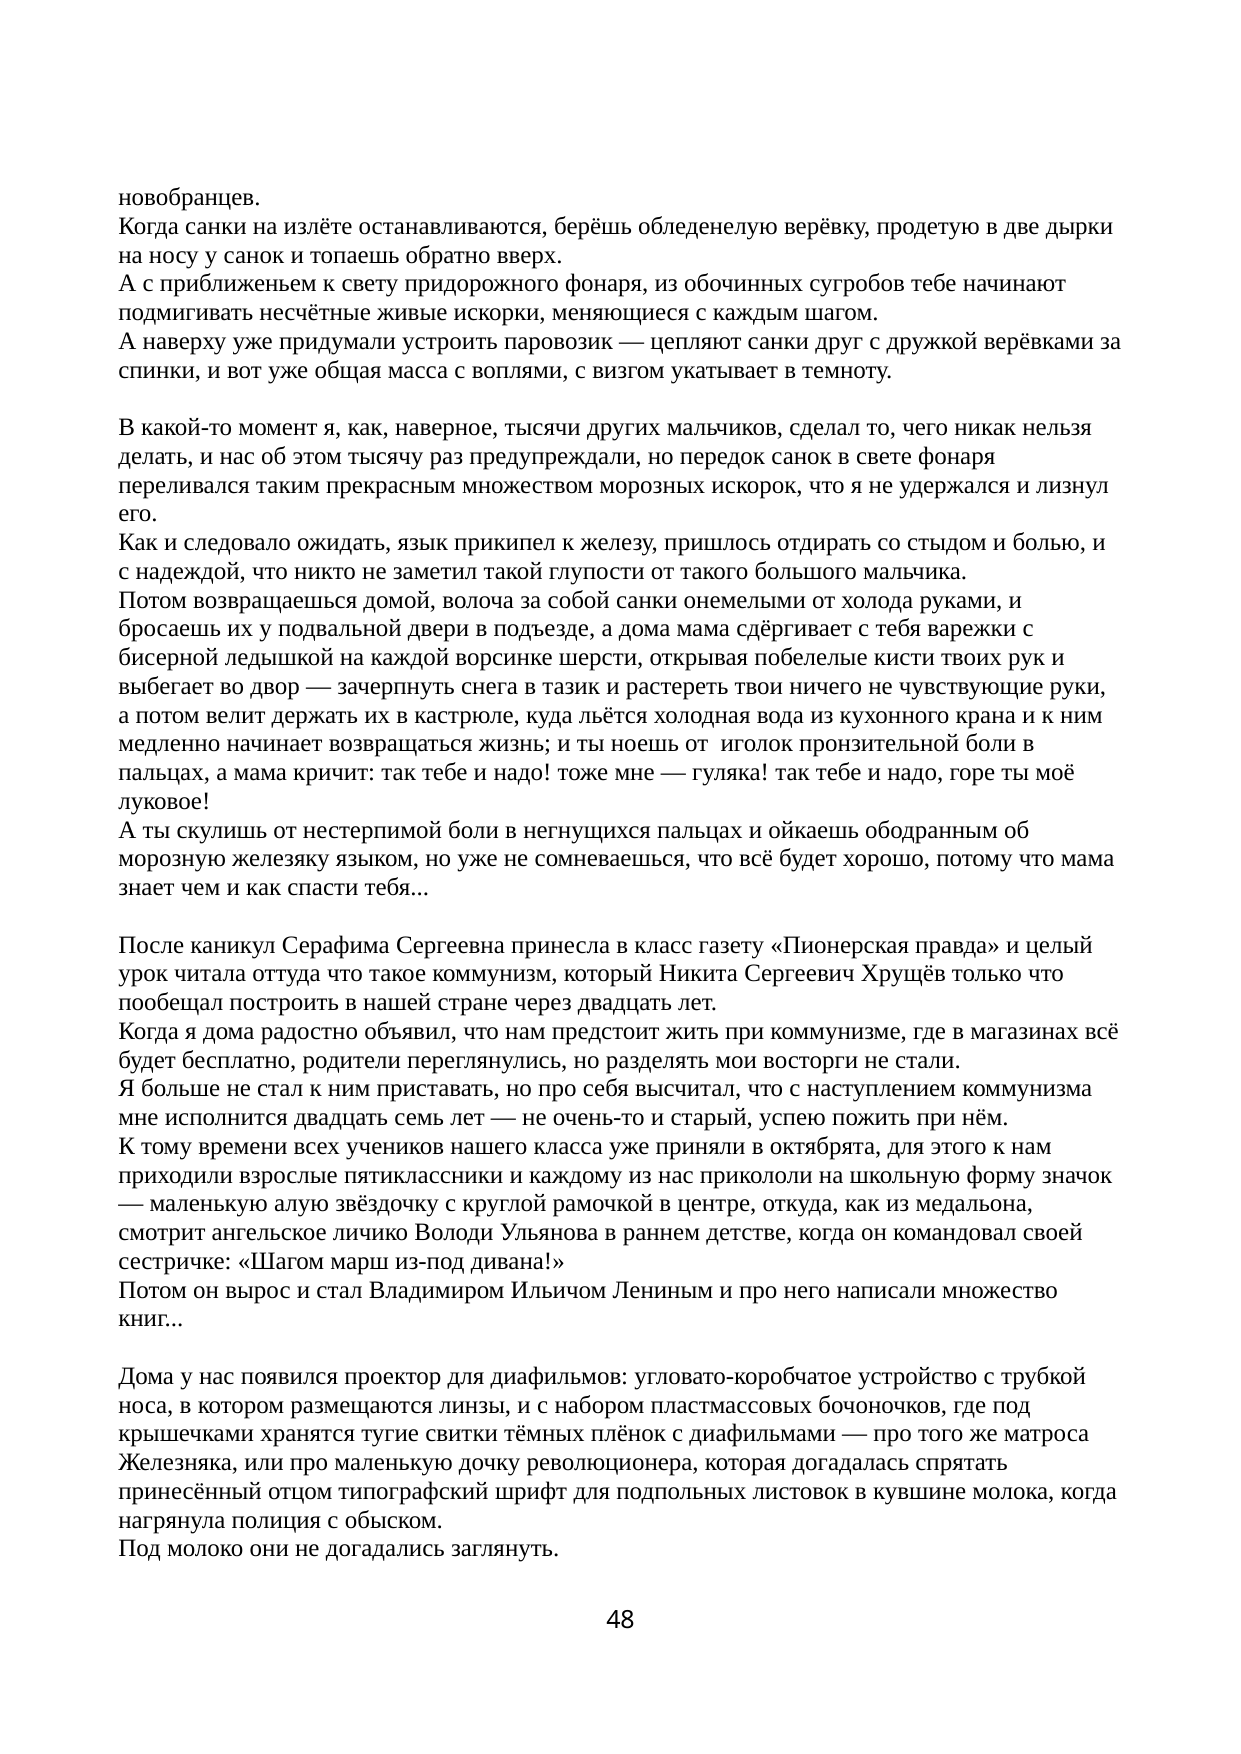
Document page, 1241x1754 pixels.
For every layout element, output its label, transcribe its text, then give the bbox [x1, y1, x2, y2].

text А наверху уже придумали устроить паровозик — цепляют санки друг с дружкой верёвками за спинки, и вот уже общая масса с воплями, с визгом укатывает в темноту. [118, 326, 1122, 383]
text Потом он вырос и стал Владимиром Ильичом Лениным и про него написали множество книг... [118, 1275, 1122, 1332]
text В какой-то момент я, как, наверное, тысячи других мальчиков, сделал то, чего никак нельзя делать, и нас об этом тысячу раз предупреждали, но передок санок в свете фонаря переливался таким прекрасным множеством морозных искорок, что я не удержался и лизнул его. [118, 412, 1122, 527]
text Под молоко они не догадались заглянуть. [118, 1533, 1122, 1562]
text А ты скулишь от нестерпимой боли в негнущихся пальцах и ойкаешь ободранным об морозную железяку языком, но уже не сомневаешься, что всё будет хорошо, потому что мама знает чем и как спасти тебя... [118, 815, 1122, 901]
text К тому времени всех учеников нашего класса уже приняли в октябрята, для этого к нам приходили взрослые пятиклассники и каждому из нас прикололи на школьную форму значок — маленькую алую звёздочку с круглой рамочкой в центре, откуда, как из медальона, смотрит ангельское личико Володи Ульянова в раннем детстве, когда он командовал своей сестричке: «Шагом марш из-под дивана!» [118, 1131, 1122, 1275]
text новобранцев. [118, 182, 1122, 211]
text Потом возвращаешься домой, волоча за собой санки онемелыми от холода руками, и бросаешь их у подвальной двери в подъезде, а дома мама сдёргивает с тебя варежки с бисерной ледышкой на каждой ворсинке шерсти, открывая побелелые кисти твоих рук и выбегает во двор — зачерпнуть снега в тазик и растереть твои ничего не чувствующие руки, а потом велит держать их в кастрюле, куда льётся холодная вода из кухонного крана и к ним медленно начинает возвращаться жизнь; и ты ноешь от иголок пронзительной боли в пальцах, а мама кричит: так тебе и надо! тоже мне — гуляка! так тебе и надо, горе ты моё луковое! [118, 585, 1122, 815]
text Когда санки на излёте останавливаются, берёшь обледенелую верёвку, продетую в две дырки на носу у санок и топаешь обратно вверх. [118, 211, 1122, 268]
text Как и следовало ожидать, язык прикипел к железу, пришлось отдирать со стыдом и болью, и с надеждой, что никто не заметил такой глупости от такого большого мальчика. [118, 527, 1122, 585]
text Я больше не стал к ним приставать, но про себя высчитал, что с наступлением коммунизма мне исполнится двадцать семь лет — не очень-то и старый, успею пожить при нём. [118, 1073, 1122, 1131]
text А с приближеньем к свету придорожного фонаря, из обочинных сугробов тебе начинают подмигивать несчётные живые искорки, меняющиеся с каждым шагом. [118, 268, 1122, 326]
text Дома у нас появился проектор для диафильмов: угловато-коробчатое устройство с трубкой носа, в котором размещаются линзы, и с набором пластмассовых бочоночков, где под крышечками хранятся тугие свитки тёмных плёнок с диафильмами — про того же матроса Железняка, или про маленькую дочку революционера, которая догадалась спрятать принесённый отцом типографский шрифт для подпольных листовок в кувшине молока, когда нагрянула полиция с обыском. [118, 1361, 1122, 1533]
text Когда я дома радостно объявил, что нам предстоит жить при коммунизме, где в магазинах всё будет бесплатно, родители переглянулись, но разделять мои восторги не стали. [118, 1016, 1122, 1073]
text После каникул Серафима Сергеевна принесла в класс газету «Пионерская правда» и целый урок читала оттуда что такое коммунизм, который Никита Сергеевич Хрущёв только что пообещал построить в нашей стране через двадцать лет. [118, 930, 1122, 1016]
